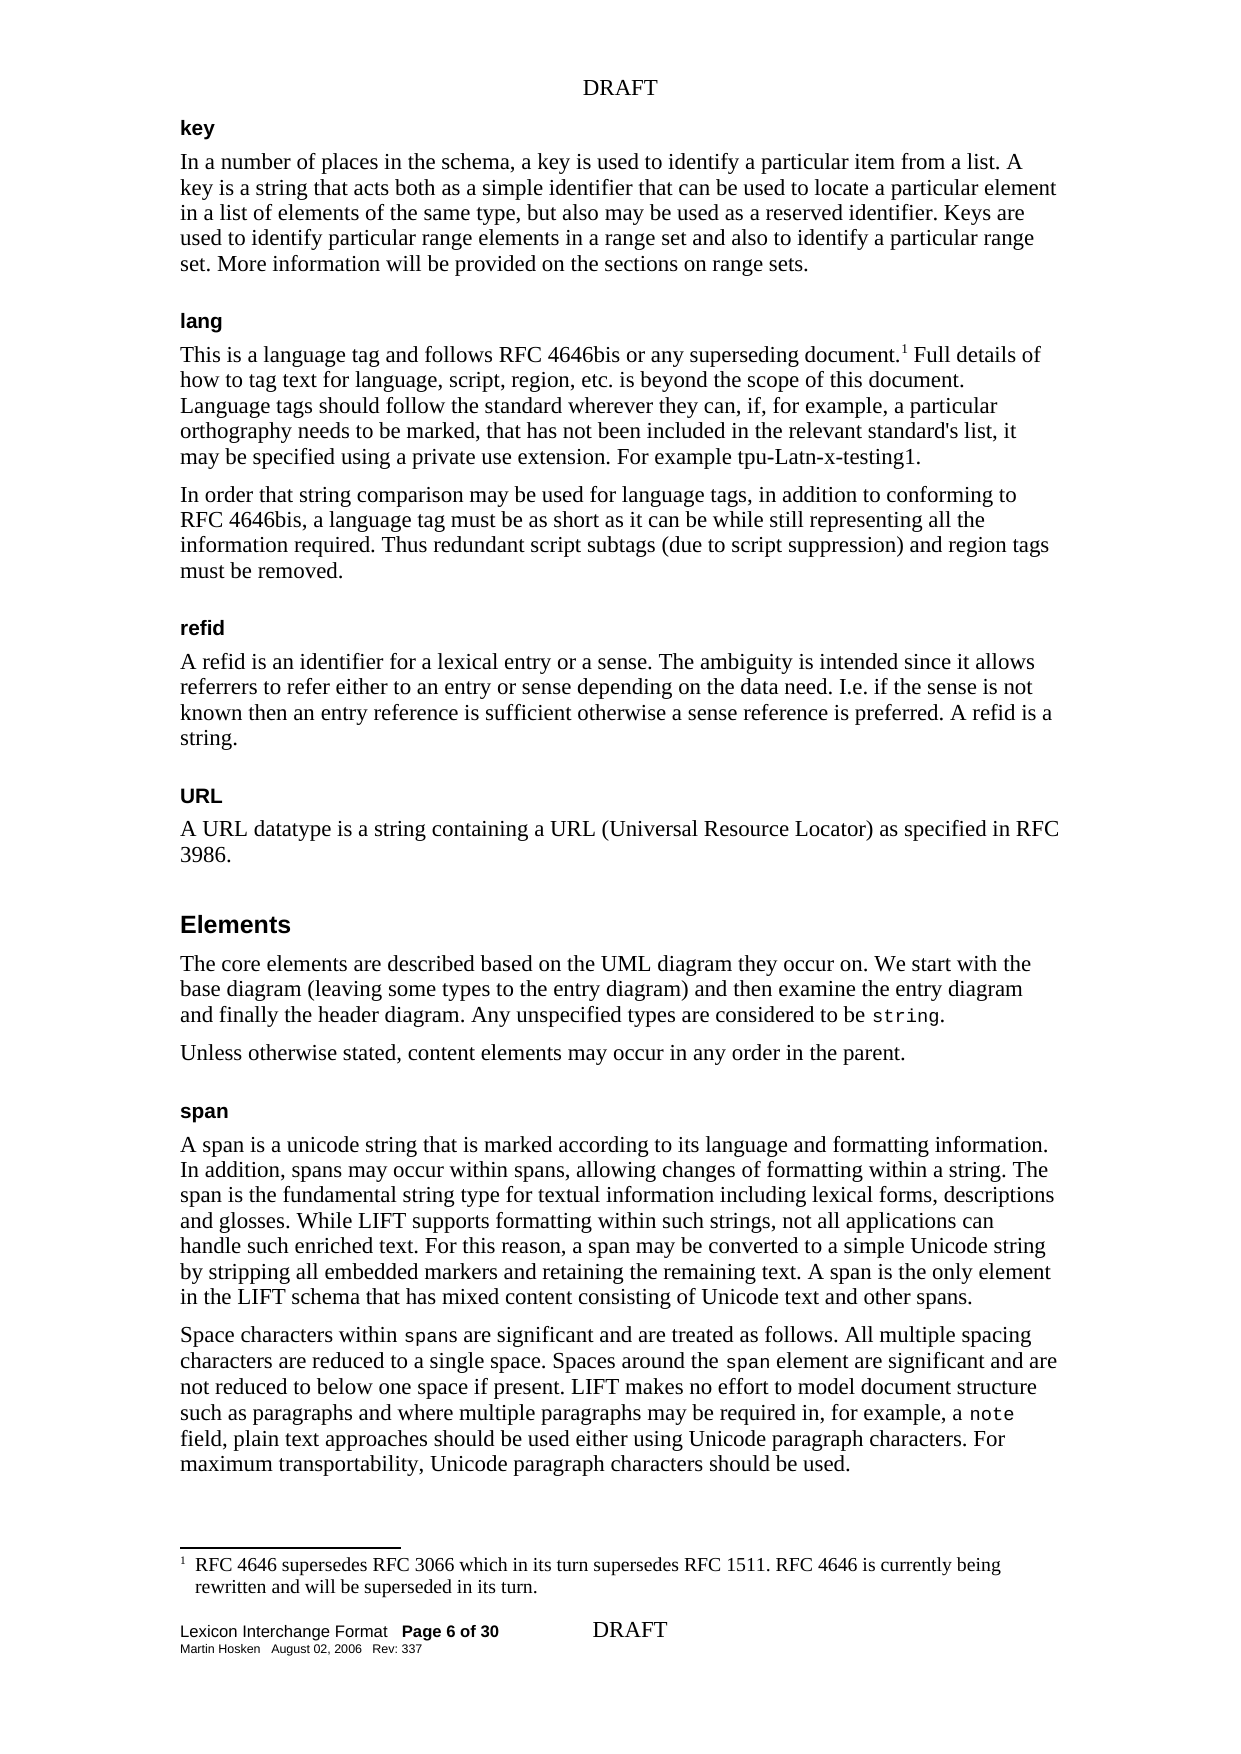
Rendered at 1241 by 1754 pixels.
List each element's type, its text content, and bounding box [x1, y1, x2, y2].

subtitle URL [180, 784, 1061, 807]
text Unless otherwise stated, content elements may occur in any order in the parent. [180, 1040, 1061, 1066]
subtitle refid [180, 617, 1061, 640]
text A URL datatype is a string containing a URL (Universal Resource Locator) as specified in RFC 3986. [180, 816, 1061, 867]
text RFC 4646 supersedes RFC 3066 which in its turn supersedes RFC 1511. RFC 4646 is currently being rewritten and will be superseded in its turn. [180, 1554, 1061, 1598]
text This is a language tag and follows RFC 4646bis or any superseding document. Full details of how to tag text for language, script, region, etc. is beyond the scope of this document. Language tags should follow the standard wherever they can, if, for example, a particular orthography needs to be marked, that has not been included in the relevant standard's list, it may be specified using a private use extension. For example tpu-Latn-x-testing1. [180, 342, 1061, 469]
subtitle span [180, 1099, 1061, 1123]
text A span is a unicode string that is marked according to its language and formatting information. In addition, spans may occur within spans, allowing changes of formatting within a string. The span is the fundamental string type for textual information including lexical forms, descriptions and glosses. While LIFT supports formatting within such strings, not all applications can handle such enriched text. For this reason, a span may be converted to a simple Unicode string by stripping all embedded markers and retaining the remaining text. A span is the only element in the LIFT schema that has mixed content consisting of Unicode text and other spans. [180, 1132, 1061, 1309]
text The core elements are described based on the UML diagram they occur on. We start with the base diagram (leaving some types to the entry diagram) and then examine the entry diagram and finally the header diagram. Any unspecified types are considered to be string. [180, 951, 1061, 1028]
subtitle Elements [180, 911, 1061, 939]
text A refid is an identifier for a lexical entry or a sense. The ambiguity is intended since it allows referrers to refer either to an entry or sense depending on the data need. I.e. if the sense is not known then an entry reference is sufficient otherwise a sense reference is preferred. A refid is a string. [180, 649, 1061, 751]
subtitle key [180, 117, 1061, 140]
text In order that string comparison may be used for language tags, in addition to conforming to RFC 4646bis, a language tag must be as short as it can be while still representing all the information required. Thus redundant script subtags (due to script suppression) and region tags must be removed. [180, 482, 1061, 583]
text Space characters within spans are significant and are treated as follows. All multiple spacing characters are reduced to a single space. Spaces around the span element are significant and are not reduced to below one space if present. LIFT makes no effort to model document structure such as paragraphs and where multiple paragraphs may be required in, for example, a note field, plain text approaches should be used either using Unicode paragraph characters. For maximum transportability, Unicode paragraph characters should be used. [180, 1322, 1061, 1476]
subtitle lang [180, 310, 1061, 333]
text In a number of places in the schema, a key is used to identify a particular item from a list. A key is a string that acts both as a simple identifier that can be used to locate a particular element in a list of elements of the same type, but also may be used as a reserved identifier. Keys are used to identify particular range elements in a range set and also to identify a particular range set. More information will be provided on the sections on range sets. [180, 149, 1061, 276]
